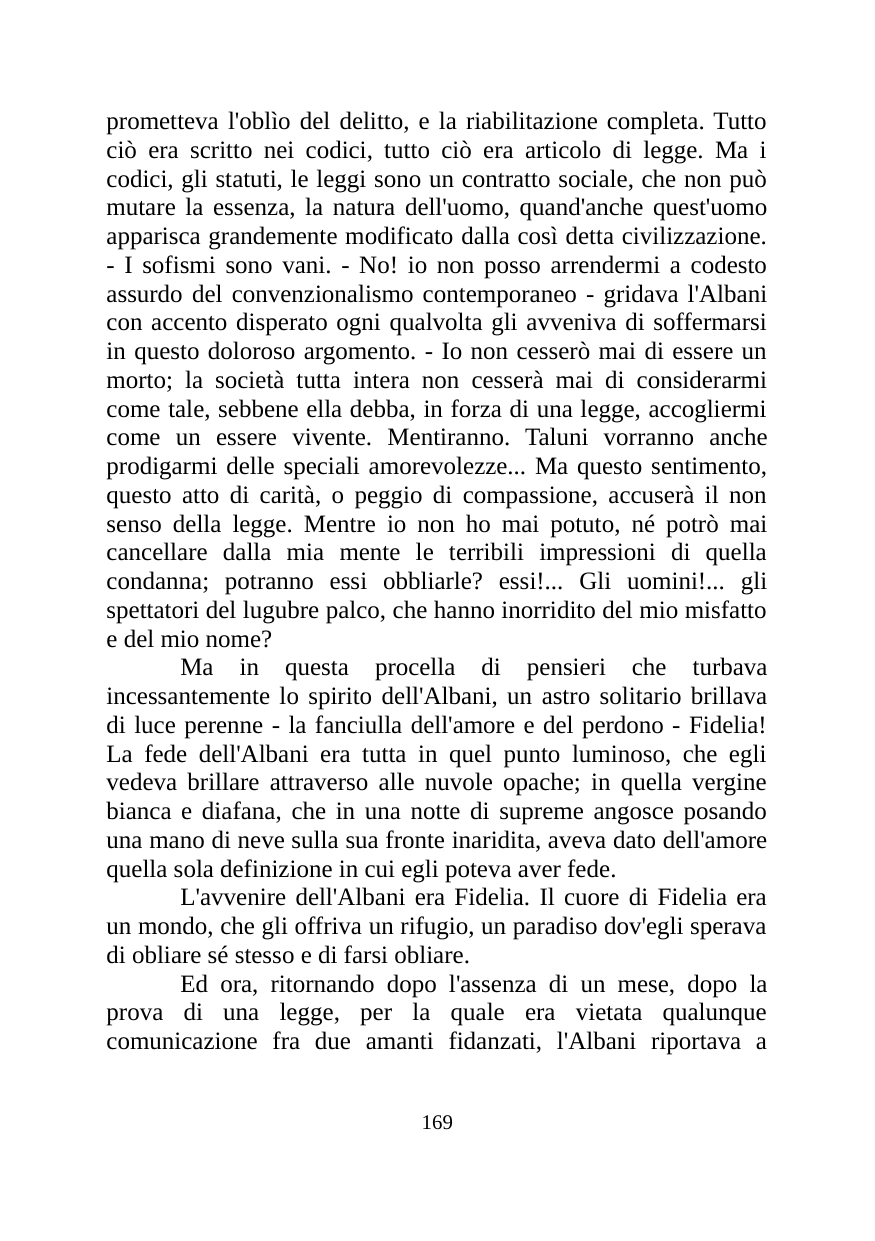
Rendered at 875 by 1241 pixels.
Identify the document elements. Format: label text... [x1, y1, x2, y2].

text Ed ora, ritornando dopo l'assenza di un mese, dopo la prova di una legge, per la quale era vietata qualunque comunicazione fra due amanti fidanzati, l'Albani riportava a [106, 969, 768, 1055]
text L'avvenire dell'Albani era Fidelia. Il cuore di Fidelia era un mondo, che gli offriva un rifugio, un paradiso dov'egli sperava di obliare sé stesso e di farsi obliare. [106, 882, 768, 969]
text Ma in questa procella di pensieri che turbava incessantemente lo spirito dell'Albani, un astro solitario brillava di luce perenne - la fanciulla dell'amore e del perdono - Fidelia! La fede dell'Albani era tutta in quel punto luminoso, che egli vedeva brillare attraverso alle nuvole opache; in quella vergine bianca e diafana, che in una notte di supreme angosce posando una mano di neve sulla sua fronte inaridita, aveva dato dell'amore quella sola definizione in cui egli poteva aver fede. [106, 652, 768, 882]
text prometteva l'oblìo del delitto, e la riabilitazione completa. Tutto ciò era scritto nei codici, tutto ciò era articolo di legge. Ma i codici, gli statuti, le leggi sono un contratto sociale, che non può mutare la essenza, la natura dell'uomo, quand'anche quest'uomo apparisca grandemente modificato dalla così detta civilizzazione. - I sofismi sono vani. - No! io non posso arrendermi a codesto assurdo del convenzionalismo contemporaneo - gridava l'Albani con accento disperato ogni qualvolta gli avveniva di soffermarsi in questo doloroso argomento. - Io non cesserò mai di essere un morto; la società tutta intera non cesserà mai di considerarmi come tale, sebbene ella debba, in forza di una legge, accogliermi come un essere vivente. Mentiranno. Taluni vorranno anche prodigarmi delle speciali amorevolezze... Ma questo sentimento, questo atto di carità, o peggio di compassione, accuserà il non senso della legge. Mentre io non ho mai potuto, né potrò mai cancellare dalla mia mente le terribili impressioni di quella condanna; potranno essi obbliarle? essi!... Gli uomini!... gli spettatori del lugubre palco, che hanno inorridito del mio misfatto e del mio nome? [106, 106, 768, 652]
